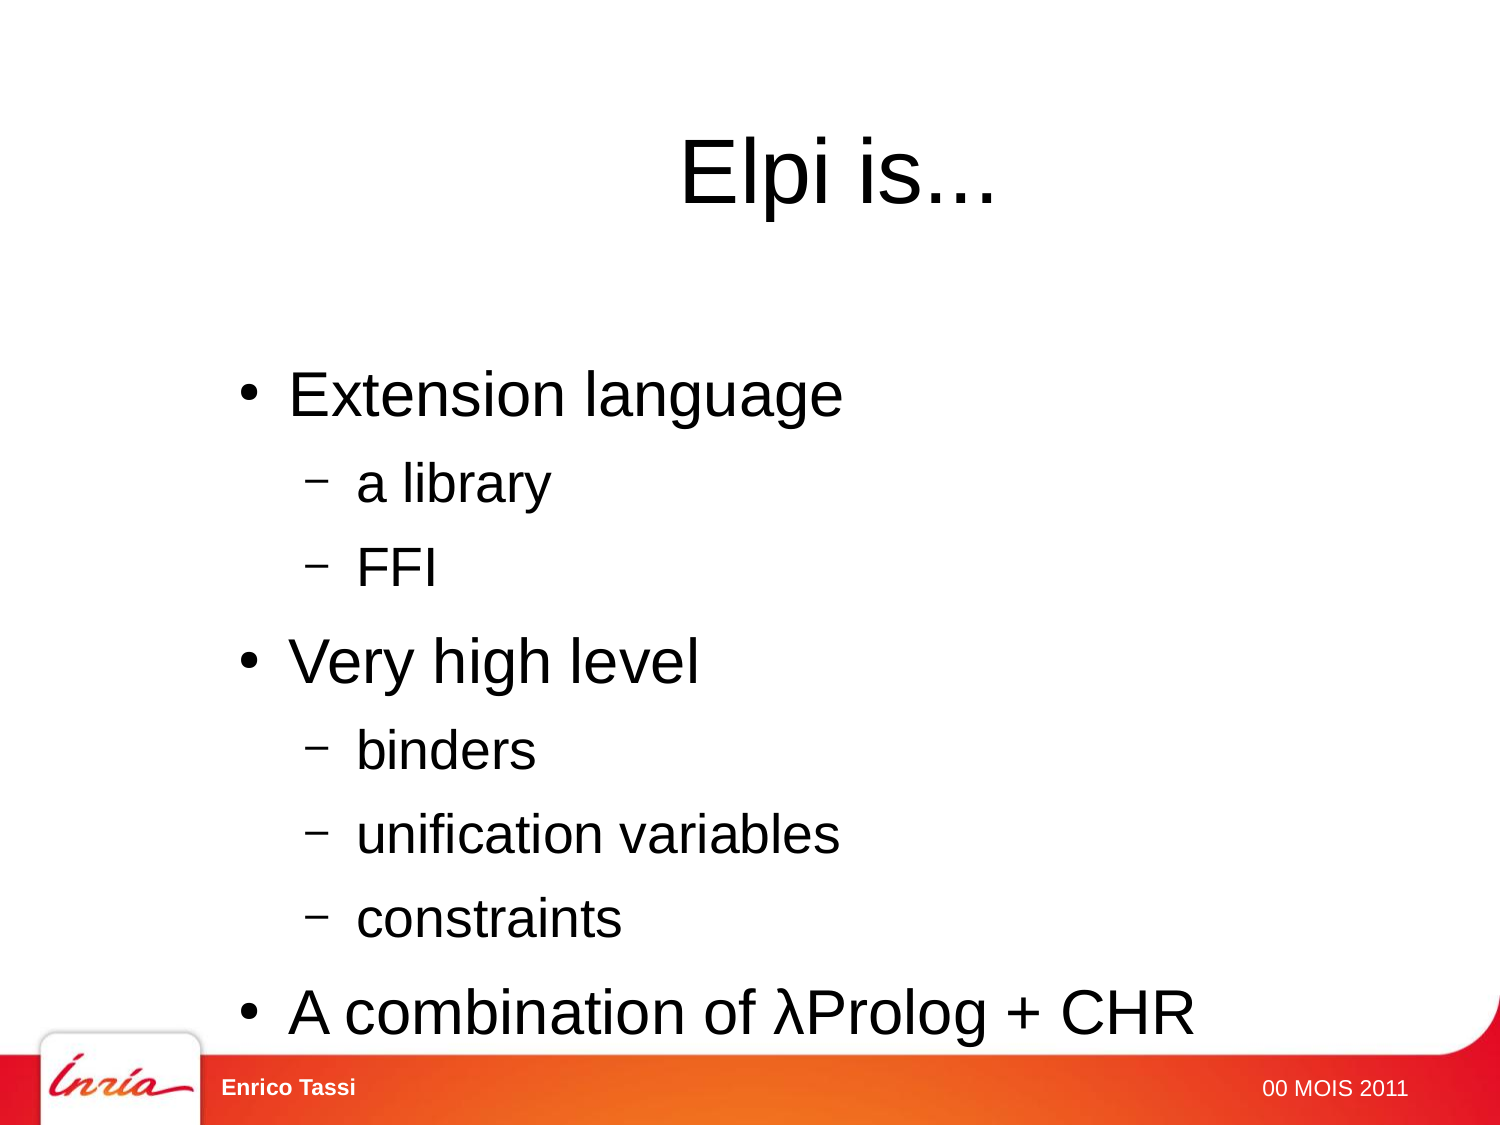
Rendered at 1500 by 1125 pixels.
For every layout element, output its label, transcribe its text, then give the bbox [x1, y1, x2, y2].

title Elpi is... [221, 77, 1459, 266]
picture [0, 947, 1500, 1125]
list Extension language a library FFI Very high level binders unification variables constraints A combination of λProlog + CHR [221, 358, 1459, 1049]
